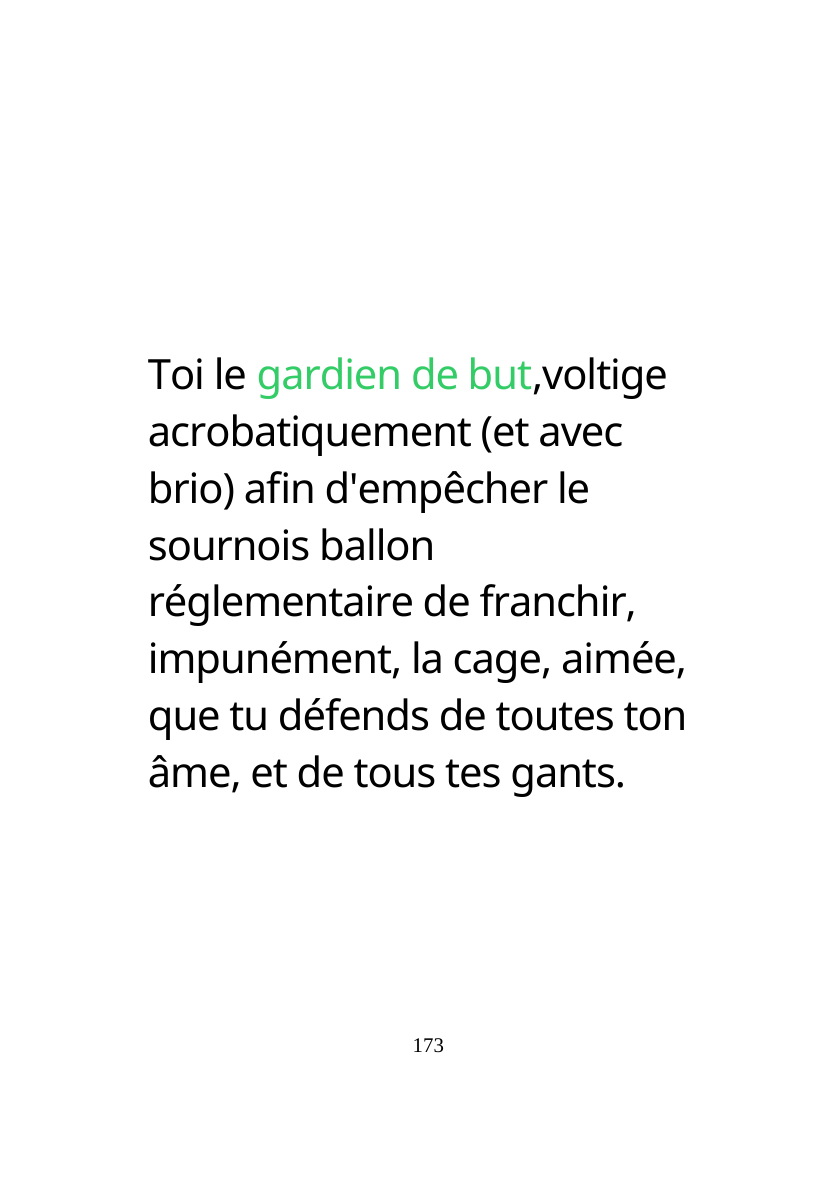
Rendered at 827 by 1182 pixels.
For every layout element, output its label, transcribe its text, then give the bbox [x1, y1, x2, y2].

text Toi le gardien de but,voltige acrobatiquement (et avec brio) afin d'empêcher le sournois ballon réglementaire de franchir, impunément, la cage, aimée, que tu défends de toutes ton âme, et de tous tes gants. [148, 345, 707, 799]
